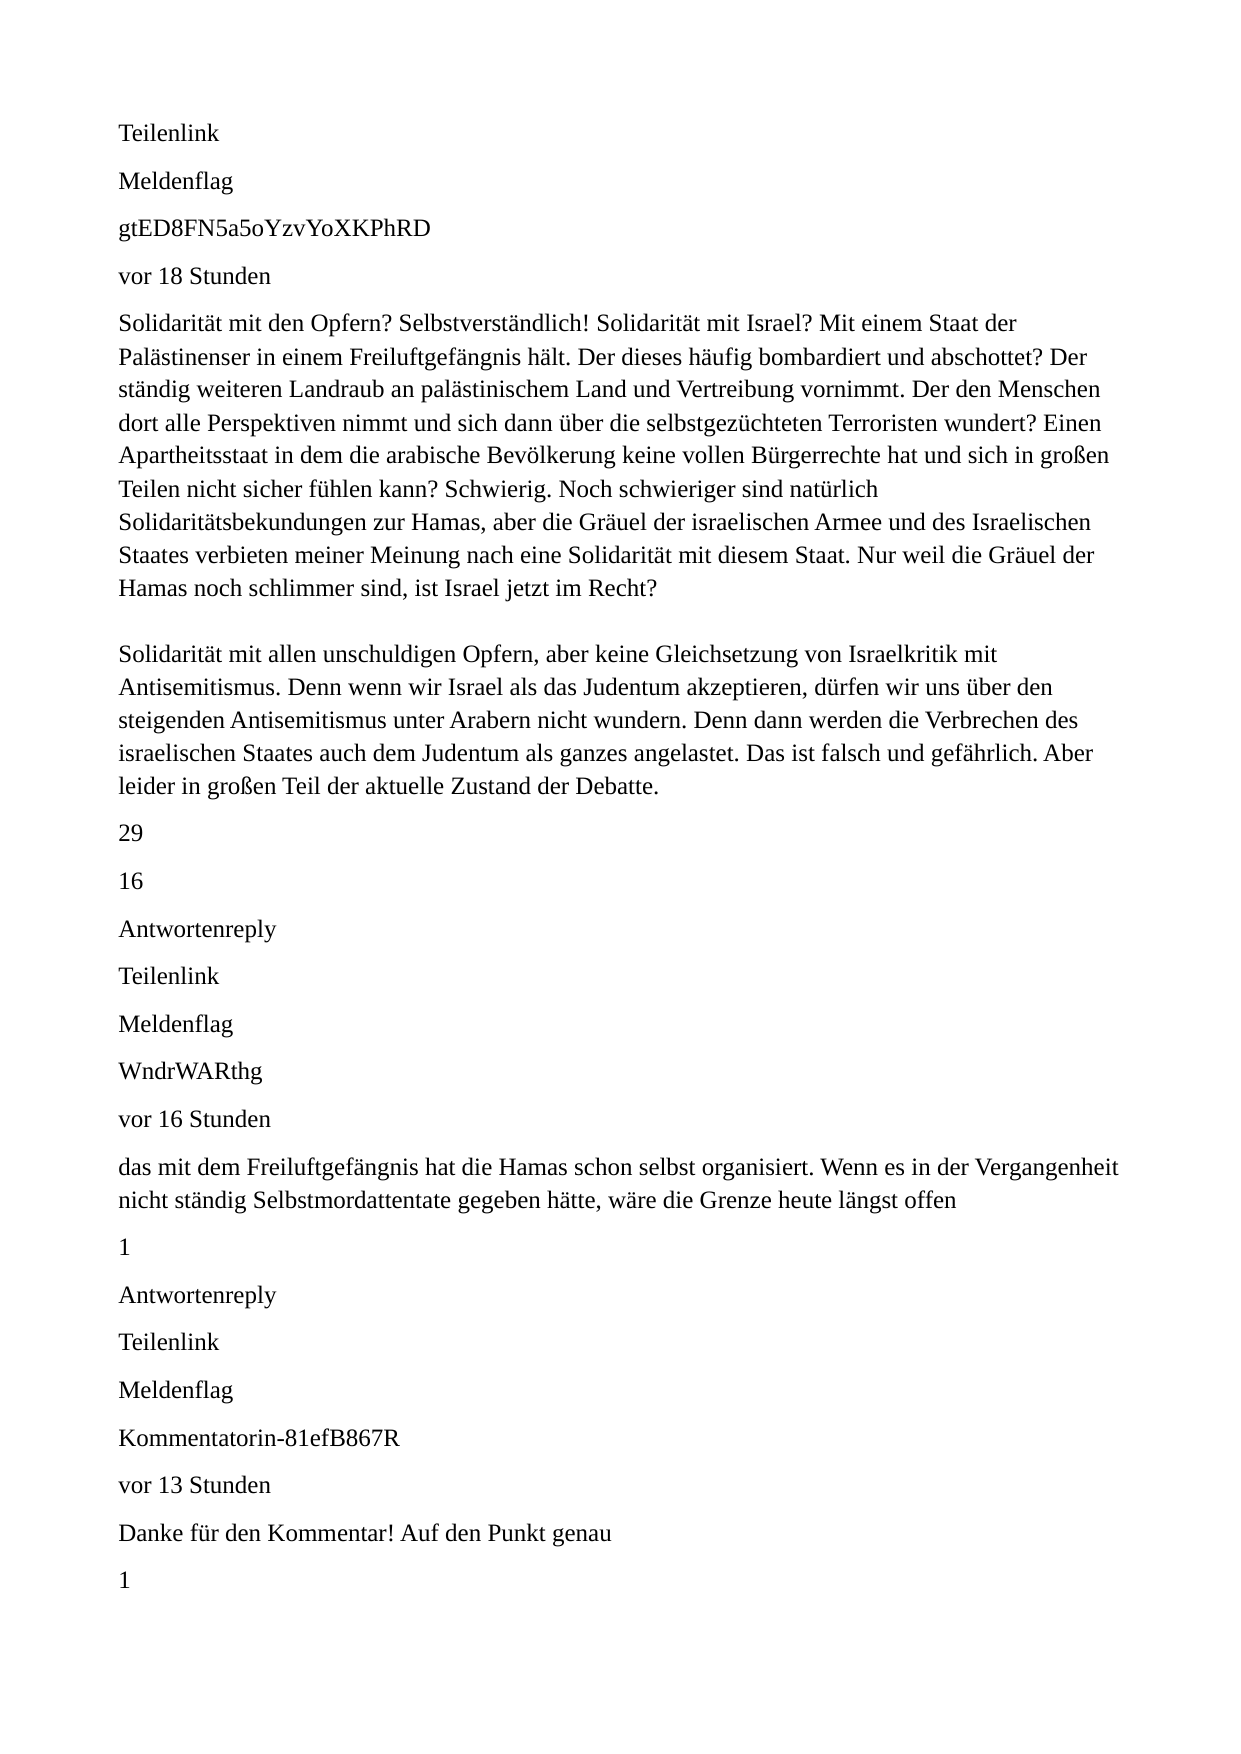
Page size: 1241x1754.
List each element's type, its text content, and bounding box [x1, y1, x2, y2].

text Meldenflag [118, 1375, 1122, 1404]
text Solidarität mit den Opfern? Selbstverständlich! Solidarität mit Israel? Mit einem Staat der Palästinenser in einem Freiluftgefängnis hält. Der dieses häufig bombardiert und abschottet? Der ständig weiteren Landraub an palästinischem Land und Vertreibung vornimmt. Der den Menschen dort alle Perspektiven nimmt und sich dann über die selbstgezüchteten Terroristen wundert? Einen Apartheitsstaat in dem die arabische Bevölkerung keine vollen Bürgerrechte hat und sich in großen Teilen nicht sicher fühlen kann? Schwierig. Noch schwieriger sind natürlich Solidaritätsbekundungen zur Hamas, aber die Gräuel der israelischen Armee und des Israelischen Staates verbieten meiner Meinung nach eine Solidarität mit diesem Staat. Nur weil die Gräuel der Hamas noch schlimmer sind, ist Israel jetzt im Recht? Solidarität mit allen unschuldigen Opfern, aber keine Gleichsetzung von Israelkritik mit Antisemitismus. Denn wenn wir Israel als das Judentum akzeptieren, dürfen wir uns über den steigenden Antisemitismus unter Arabern nicht wundern. Denn dann werden die Verbrechen des israelischen Staates auch dem Judentum als ganzes angelastet. Das ist falsch und gefährlich. Aber leider in großen Teil der aktuelle Zustand der Debatte. [118, 308, 1122, 799]
text 16 [118, 866, 1122, 895]
text das mit dem Freiluftgefängnis hat die Hamas schon selbst organisiert. Wenn es in der Vergangenheit nicht ständig Selbstmordattentate gegeben hätte, wäre die Grenze heute längst offen [118, 1152, 1122, 1213]
text Meldenflag [118, 166, 1122, 194]
text vor 18 Stunden [118, 261, 1122, 290]
text vor 13 Stunden [118, 1470, 1122, 1499]
text Teilenlink [118, 118, 1122, 147]
text Meldenflag [118, 1009, 1122, 1038]
text Antwortenreply [118, 914, 1122, 942]
text gtED8FN5a5oYzvYoXKPhRD [118, 213, 1122, 242]
text Teilenlink [118, 961, 1122, 990]
text 1 [118, 1232, 1122, 1261]
text Antwortenreply [118, 1280, 1122, 1309]
text vor 16 Stunden [118, 1104, 1122, 1133]
text 29 [118, 818, 1122, 847]
text Teilenlink [118, 1327, 1122, 1356]
text Danke für den Kommentar! Auf den Punkt genau [118, 1518, 1122, 1547]
text 1 [118, 1566, 1122, 1594]
text WndrWARthg [118, 1056, 1122, 1085]
text Kommentatorin-81efB867R [118, 1423, 1122, 1451]
